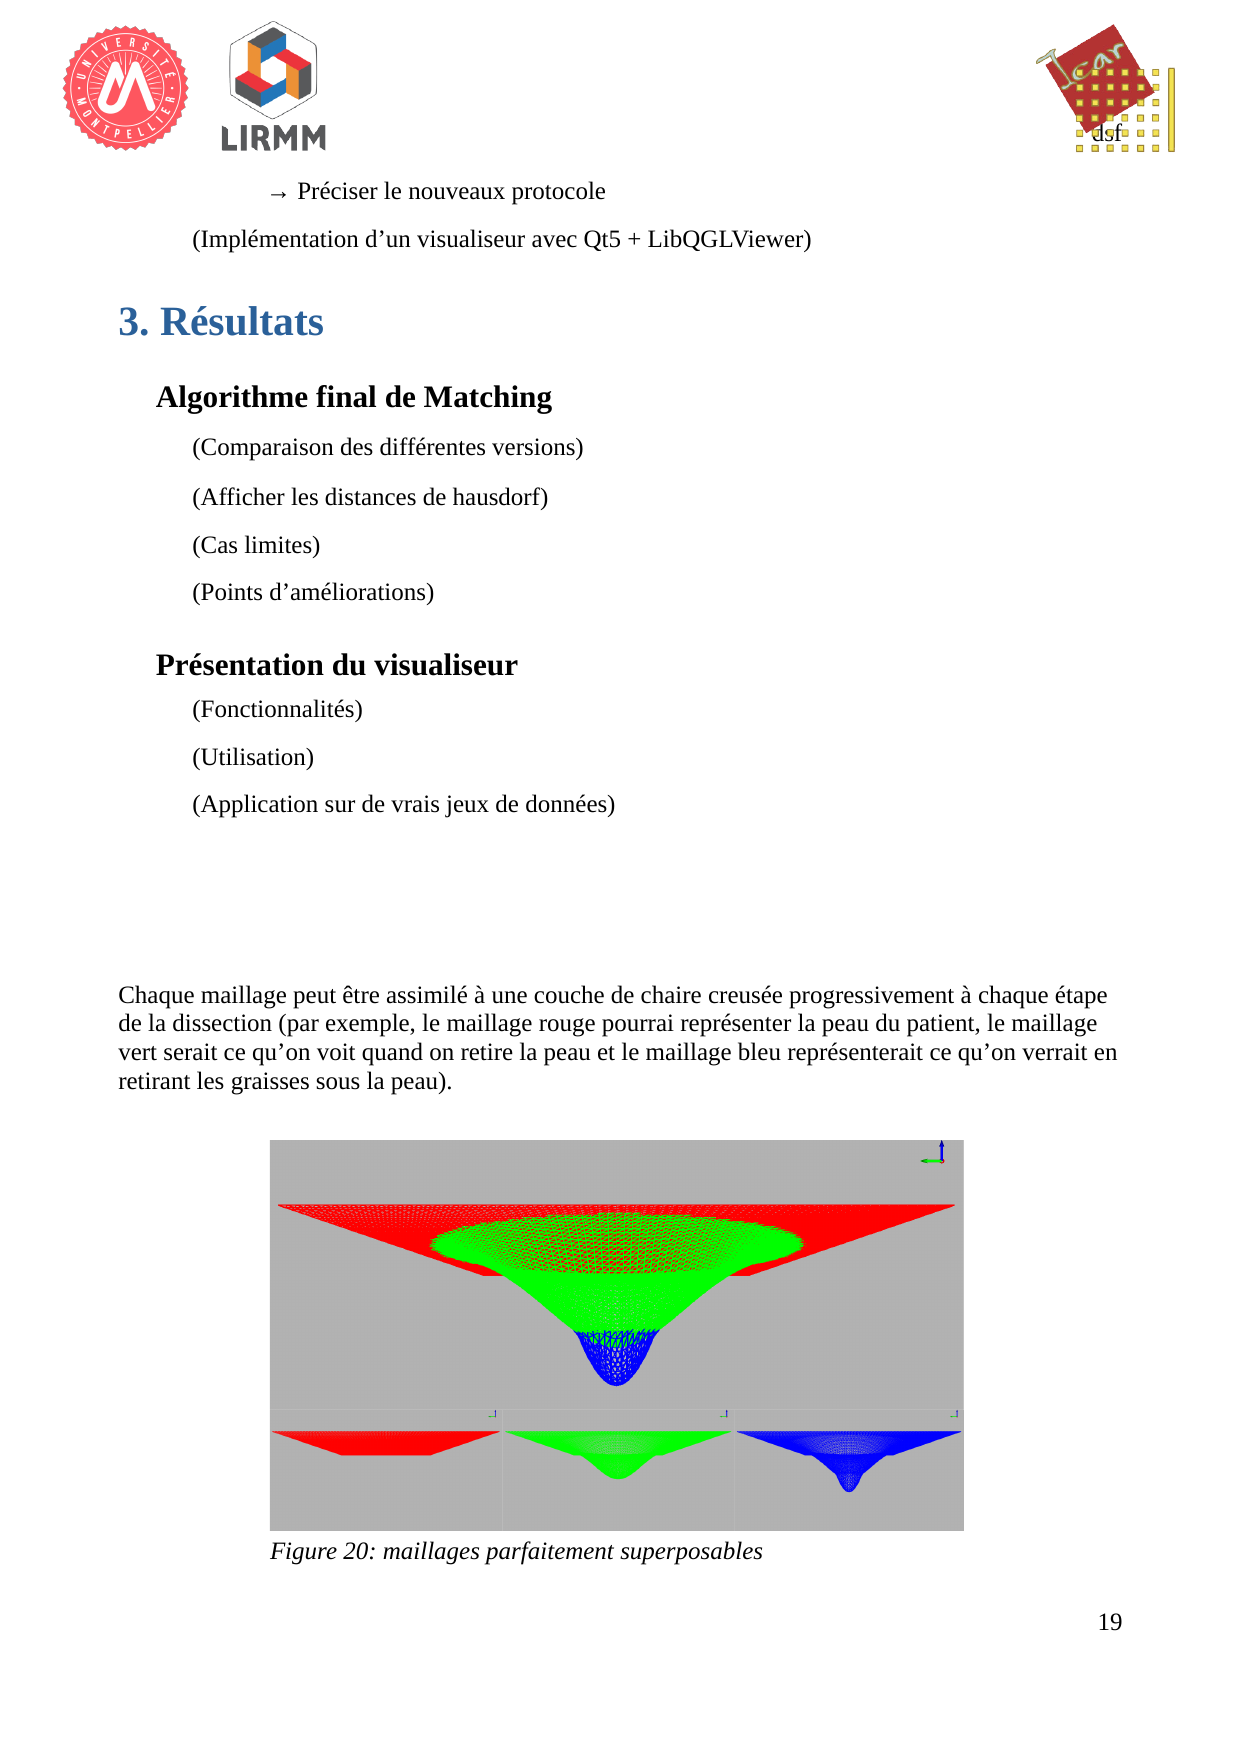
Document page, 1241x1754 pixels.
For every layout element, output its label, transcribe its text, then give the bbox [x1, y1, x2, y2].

text (Cas limites) [118, 530, 1122, 558]
subtitle 3. Résultats [118, 297, 1122, 344]
text Chaque maillage peut être assimilé à une couche de chaire creusée progressivement à chaque étape de la dissection (par exemple, le maillage rouge pourrai représenter la peau du patient, le maillage vert serait ce qu’on voit quand on retire la peau et le maillage bleu représenterait ce qu’on verrait en retirant les graisses sous la peau). [118, 980, 1122, 1095]
text (Points d’améliorations) [118, 577, 1122, 606]
picture [1025, 6, 1177, 154]
picture [57, 13, 201, 156]
text (Comparaison des différentes versions) [118, 426, 1122, 462]
text (Utilisation) [118, 742, 1122, 771]
picture [203, 16, 343, 155]
picture [269, 1140, 964, 1531]
text → Préciser le nouveaux protocole [118, 176, 1122, 205]
text Figure 20: maillages parfaitement superposables [270, 1531, 964, 1565]
text (Implémentation d’un visualiseur avec Qt5 + LibQGLViewer) [118, 224, 1122, 253]
text (Afficher les distances de hausdorf) [118, 482, 1122, 511]
subtitle Présentation du visualiseur [156, 646, 1122, 682]
text (Application sur de vrais jeux de données) [118, 789, 1122, 818]
subtitle Algorithme final de Matching [156, 378, 1122, 414]
text (Fonctionnalités) [118, 694, 1122, 723]
